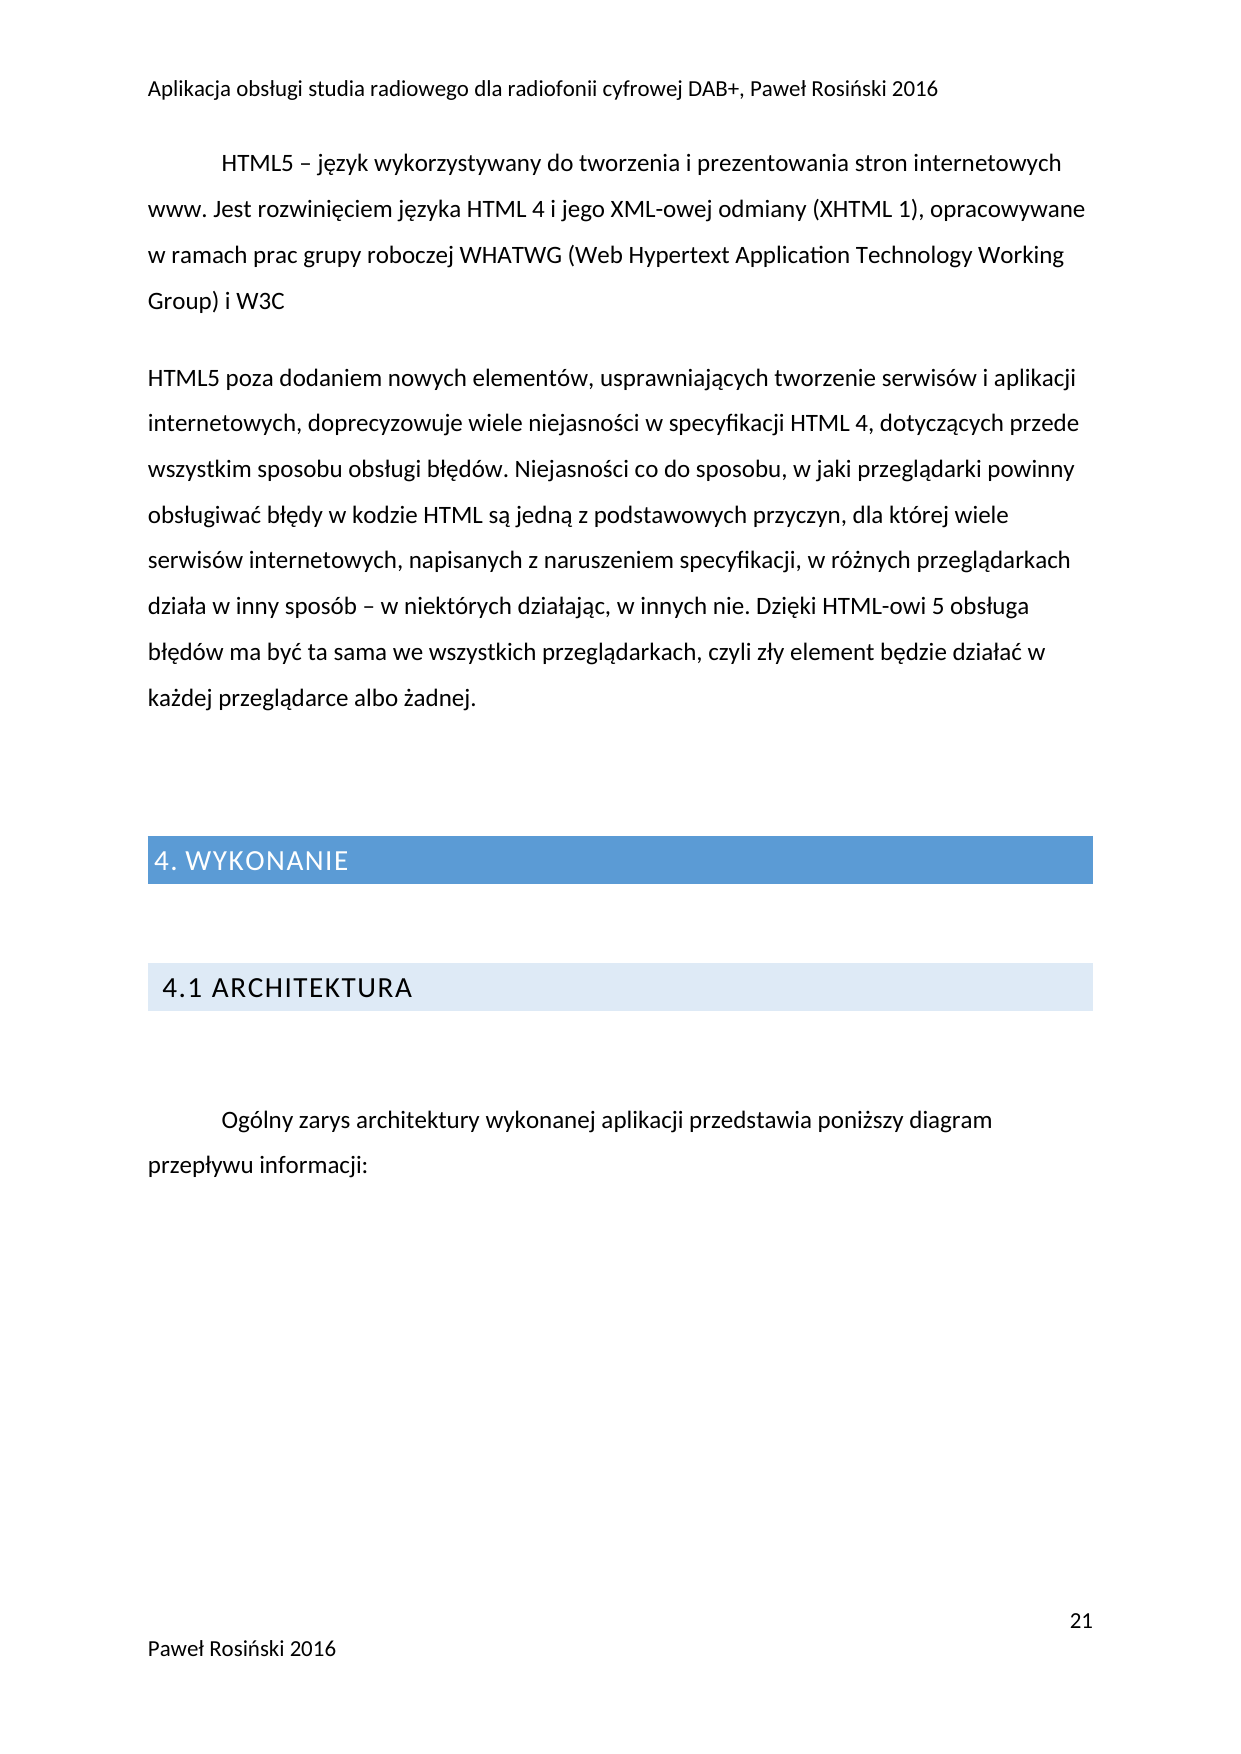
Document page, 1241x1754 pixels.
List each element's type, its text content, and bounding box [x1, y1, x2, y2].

text Ogólny zarys architektury wykonanej aplikacji przedstawia poniższy diagram przepływu informacji: [148, 1104, 1093, 1180]
subtitle 4.1 Architektura [154, 969, 1086, 1005]
text HTML5 poza dodaniem nowych elementów, usprawniających tworzenie serwisów i aplikacji internetowych, doprecyzowuje wiele niejasności w specyfikacji HTML 4, dotyczących przede wszystkim sposobu obsługi błędów. Niejasności co do sposobu, w jaki przeglądarki powinny obsługiwać błędy w kodzie HTML są jedną z podstawowych przyczyn, dla której wiele serwisów internetowych, napisanych z naruszeniem specyfikacji, w różnych przeglądarkach działa w inny sposób – w niektórych działając, w innych nie. Dzięki HTML-owi 5 obsługa błędów ma być ta sama we wszystkich przeglądarkach, czyli zły element będzie działać w każdej przeglądarce albo żadnej. [148, 362, 1093, 712]
list Wykonanie [154, 842, 1086, 878]
text HTML5 – język wykorzystywany do tworzenia i prezentowania stron internetowych www. Jest rozwinięciem języka HTML 4 i jego XML-owej odmiany (XHTML 1), opracowywane w ramach prac grupy roboczej WHATWG (Web Hypertext Application Technology Working Group) i W3C [148, 148, 1093, 315]
